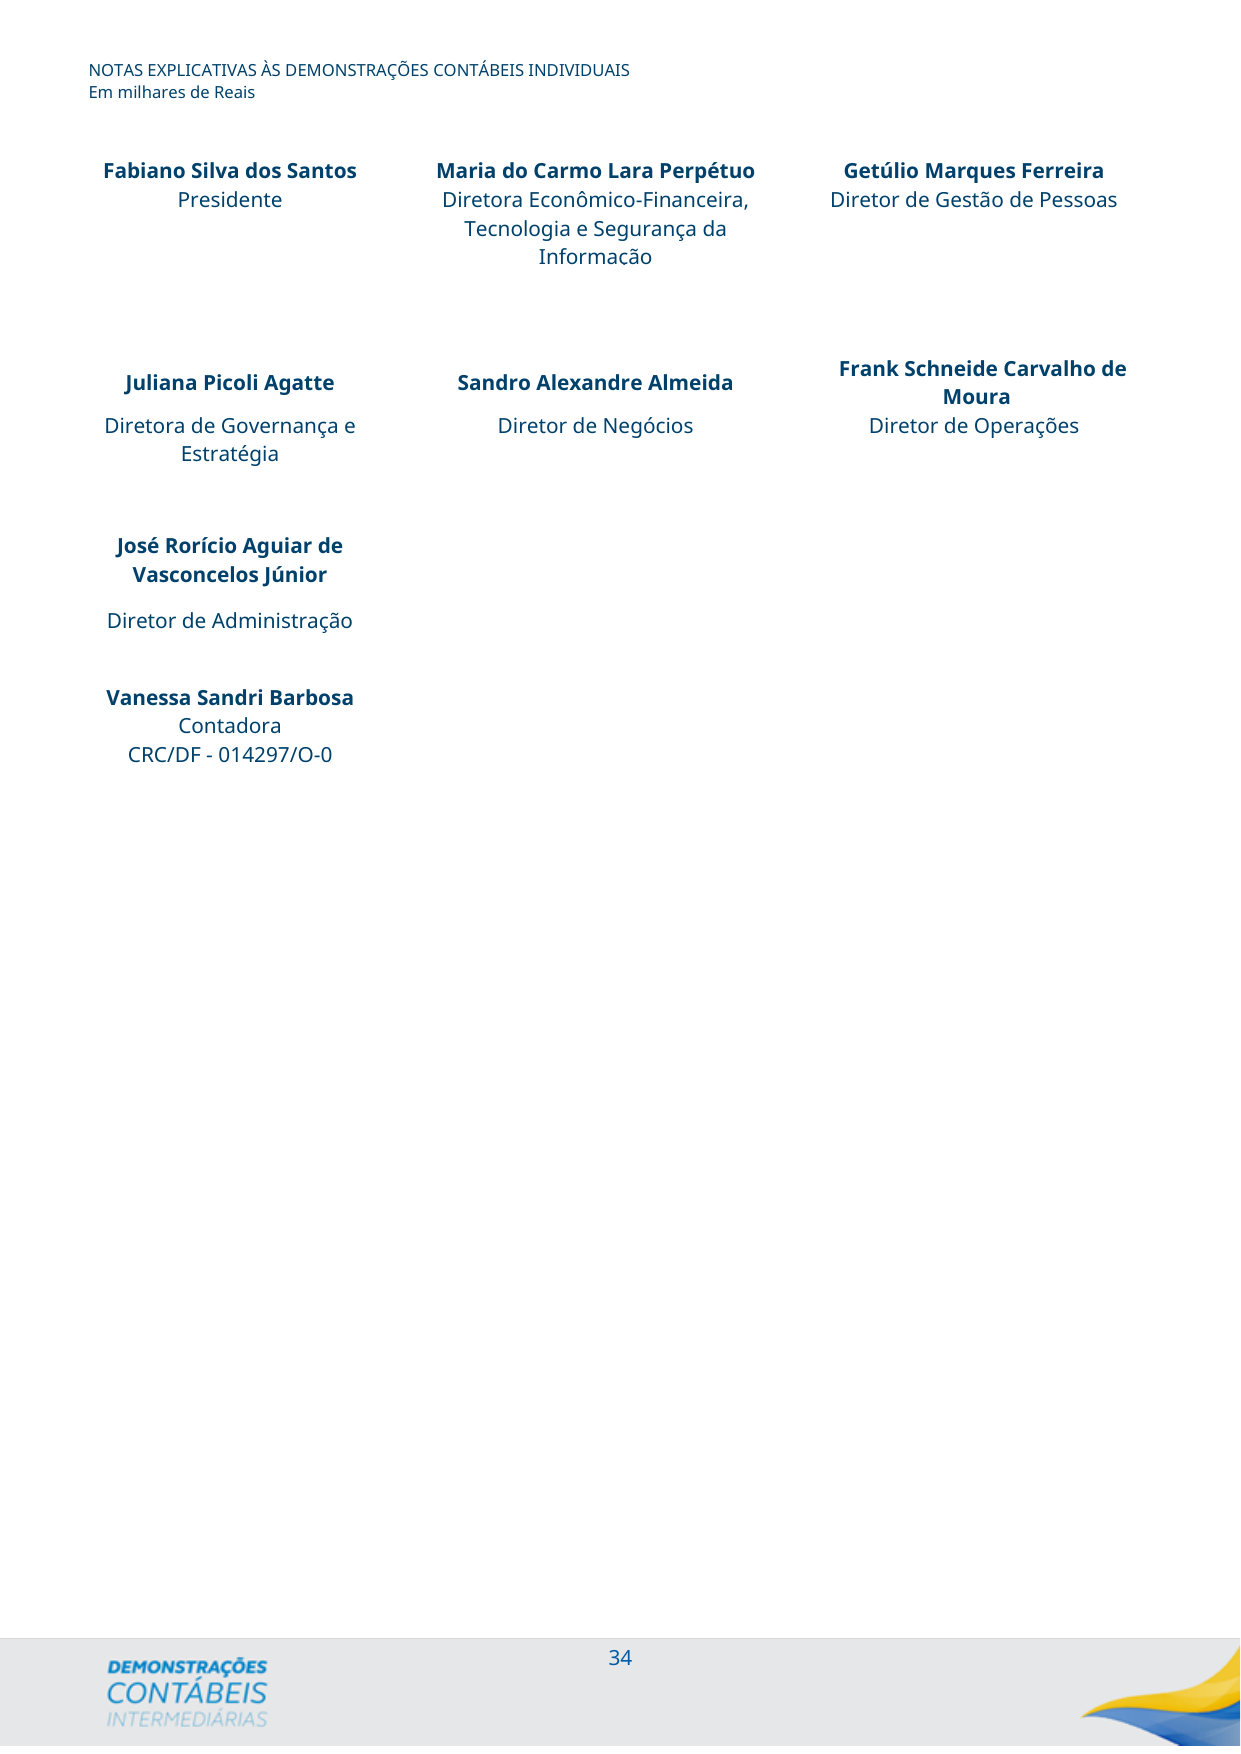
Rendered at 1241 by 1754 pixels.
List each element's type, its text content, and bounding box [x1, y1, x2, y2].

table_cell [413, 295, 778, 324]
table_cell [75, 478, 385, 507]
table_cell [791, 478, 1156, 507]
table_cell [791, 606, 1156, 665]
table_cell [385, 514, 413, 606]
table_cell [385, 606, 413, 665]
table_cell [778, 712, 791, 763]
table_cell [413, 265, 778, 294]
table_cell [75, 295, 385, 324]
table_cell [791, 295, 1156, 324]
table_cell [385, 478, 413, 507]
table_cell [778, 507, 791, 513]
table_cell [385, 507, 413, 513]
table_cell [791, 674, 1156, 682]
table_cell [385, 674, 413, 682]
table_cell Diretor de Gestão de Pessoas [791, 185, 1156, 265]
table_cell [75, 674, 385, 682]
table_cell Diretora de Governança e Estratégia [75, 411, 385, 477]
table_header [385, 156, 413, 185]
table_cell [778, 606, 791, 665]
table_cell Contadora CRC/DF - 014297/O-0 [75, 712, 385, 763]
table_cell Diretora Econômico-Financeira, Tecnologia e Segurança da Informação [413, 185, 778, 265]
table_cell [778, 324, 791, 354]
table_cell [413, 324, 778, 354]
table_cell [75, 507, 385, 513]
table_header Getúlio Marques Ferreira [791, 156, 1156, 185]
table_cell [778, 682, 791, 712]
table_cell [385, 712, 413, 763]
table_cell [791, 514, 1156, 606]
table_header Fabiano Silva dos Santos [75, 156, 385, 185]
table_header [778, 156, 791, 185]
table_cell [385, 682, 413, 712]
table_cell [791, 265, 1156, 294]
picture [0, 1637, 1241, 1746]
table_cell [385, 411, 413, 477]
table_cell Frank Schneide Carvalho de Moura [791, 354, 1156, 411]
table_cell [385, 295, 413, 324]
table_cell [778, 478, 791, 507]
table_cell [413, 507, 778, 513]
table_cell [413, 682, 778, 712]
table_cell [413, 665, 778, 674]
table_cell [791, 665, 1156, 674]
table_cell [778, 295, 791, 324]
table_cell [75, 265, 385, 294]
table_cell [385, 324, 413, 354]
table_header Maria do Carmo Lara Perpétuo [413, 156, 778, 185]
table_cell [385, 354, 413, 411]
table_cell [778, 265, 791, 294]
table_cell [791, 324, 1156, 354]
table_cell Vanessa Sandri Barbosa [75, 682, 385, 712]
table_cell [413, 674, 778, 682]
table_cell [385, 265, 413, 294]
table_cell Diretor de Administração [75, 606, 385, 665]
table_cell Diretor de Negócios [413, 411, 778, 477]
table_cell [75, 665, 385, 674]
table_cell Presidente [75, 185, 385, 265]
table_cell [385, 665, 413, 674]
table_cell [778, 411, 791, 477]
table_cell [413, 606, 778, 665]
table_cell [778, 674, 791, 682]
table_cell [778, 665, 791, 674]
table_cell [413, 478, 778, 507]
table_cell [413, 514, 778, 606]
table_cell [778, 514, 791, 606]
table_cell José Rorício Aguiar de Vasconcelos Júnior [75, 514, 385, 606]
table_cell [385, 185, 413, 265]
table_cell Juliana Picoli Agatte [75, 354, 385, 411]
table_cell [778, 185, 791, 265]
table_cell [778, 354, 791, 411]
table_cell [791, 682, 1156, 712]
table_cell [791, 712, 1156, 763]
table_cell [791, 507, 1156, 513]
table_cell Sandro Alexandre Almeida [413, 354, 778, 411]
table_cell [413, 712, 778, 763]
table_cell Diretor de Operações [791, 411, 1156, 477]
table_cell [75, 324, 385, 354]
